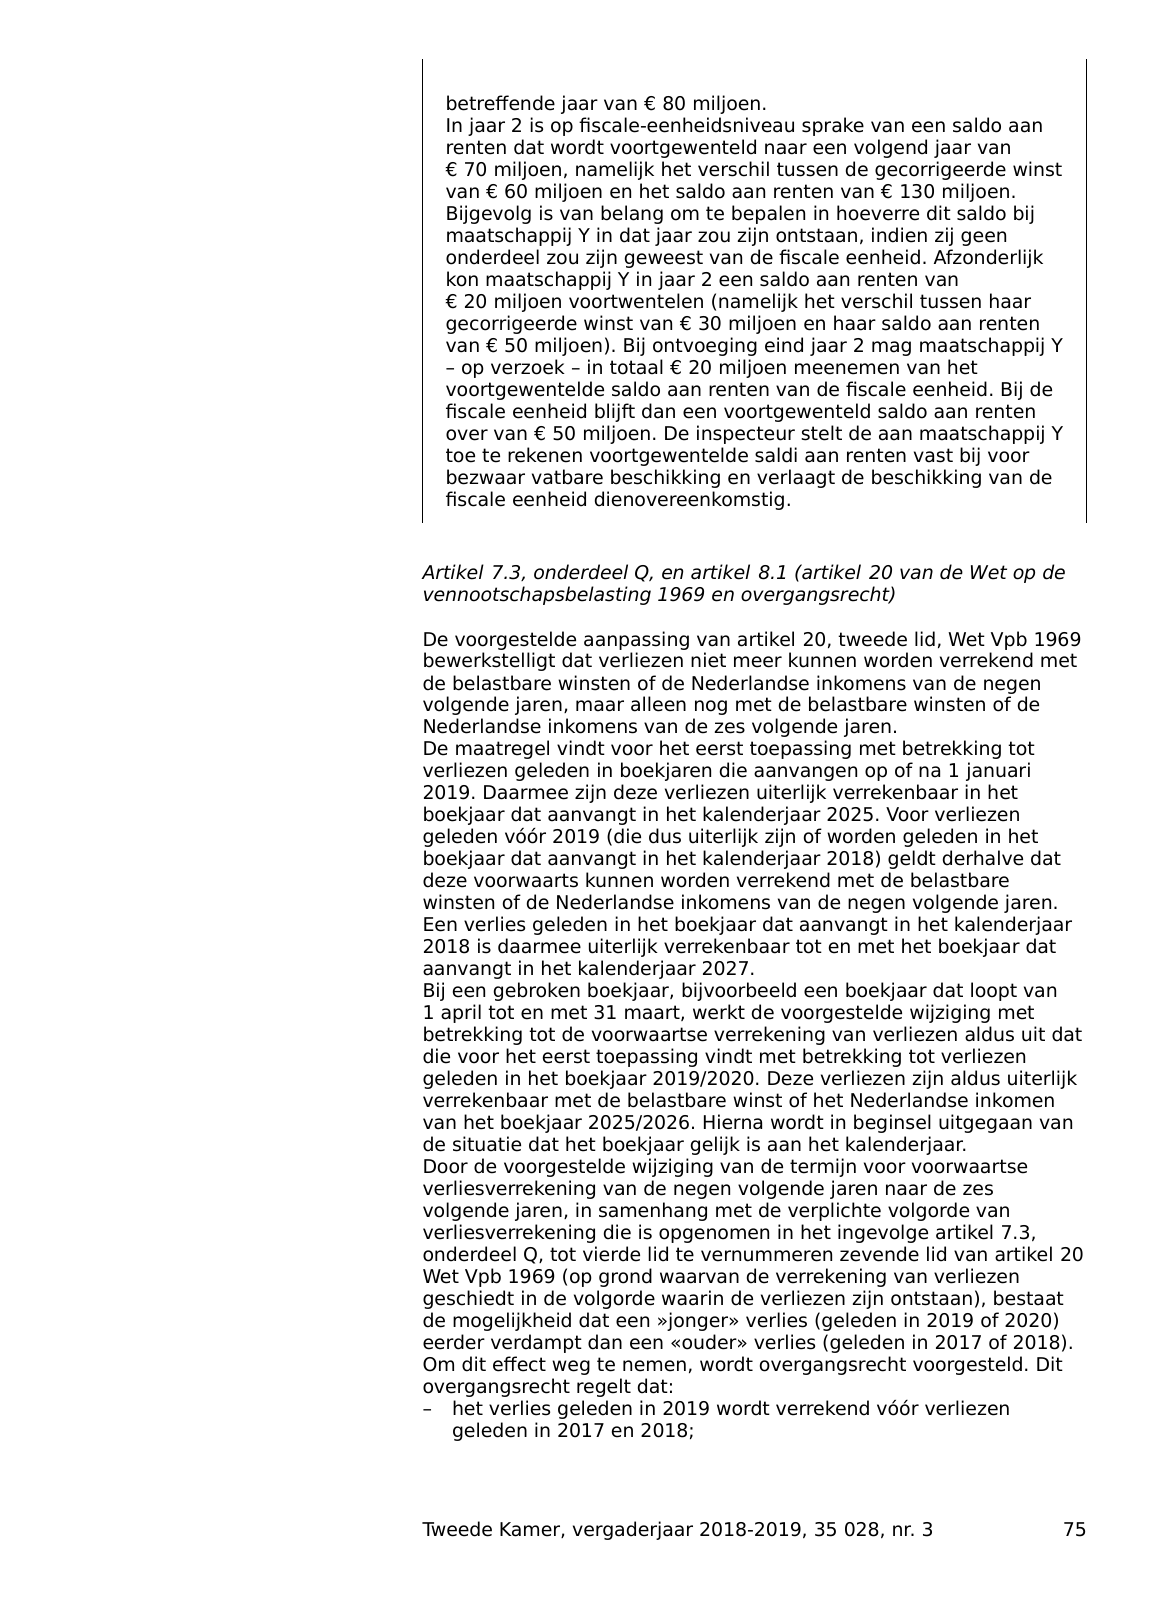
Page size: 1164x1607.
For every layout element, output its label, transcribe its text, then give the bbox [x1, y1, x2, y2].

subtitle Artikel 7.3, onderdeel Q, en artikel 8.1 (artikel 20 van de Wet op de vennootschapsbelasting 1969 en overgangsrecht) [422, 562, 1087, 606]
text De voorgestelde aanpassing van artikel 20, tweede lid, Wet Vpb 1969 bewerkstelligt dat verliezen niet meer kunnen worden verrekend met de belastbare winsten of de Nederlandse inkomens van de negen volgende jaren, maar alleen nog met de belastbare winsten of de Nederlandse inkomens van de zes volgende jaren. [422, 628, 1087, 738]
text Door de voorgestelde wijziging van de termijn voor voorwaartse verliesverrekening van de negen volgende jaren naar de zes volgende jaren, in samenhang met de verplichte volgorde van verliesverrekening die is opgenomen in het ingevolge artikel 7.3, onderdeel Q, tot vierde lid te vernummeren zevende lid van artikel 20 Wet Vpb 1969 (op grond waarvan de verrekening van verliezen geschiedt in de volgorde waarin de verliezen zijn ontstaan), bestaat de mogelijkheid dat een »jonger» verlies (geleden in 2019 of 2020) eerder verdampt dan een «ouder» verlies (geleden in 2017 of 2018). Om dit effect weg te nemen, wordt overgangsrecht voorgesteld. Dit overgangsrecht regelt dat: [422, 1156, 1087, 1398]
text De maatregel vindt voor het eerst toepassing met betrekking tot verliezen geleden in boekjaren die aanvangen op of na 1 januari 2019. Daarmee zijn deze verliezen uiterlijk verrekenbaar in het boekjaar dat aanvangt in het kalenderjaar 2025. Voor verliezen geleden vóór 2019 (die dus uiterlijk zijn of worden geleden in het boekjaar dat aanvangt in het kalenderjaar 2018) geldt derhalve dat deze voorwaarts kunnen worden verrekend met de belastbare winsten of de Nederlandse inkomens van de negen volgende jaren. Een verlies geleden in het boekjaar dat aanvangt in het kalenderjaar 2018 is daarmee uiterlijk verrekenbaar tot en met het boekjaar dat aanvangt in het kalenderjaar 2027. [422, 738, 1087, 980]
table_header betreffende jaar van € 80 miljoen. In jaar 2 is op fiscale-eenheidsniveau sprake van een saldo aan renten dat wordt voortgewenteld naar een volgend jaar van € 70 miljoen, namelijk het verschil tussen de gecorrigeerde winst van € 60 miljoen en het saldo aan renten van € 130 miljoen. Bijgevolg is van belang om te bepalen in hoeverre dit saldo bij maatschappij Y in dat jaar zou zijn ontstaan, indien zij geen onderdeel zou zijn geweest van de fiscale eenheid. Afzonderlijk kon maatschappij Y in jaar 2 een saldo aan renten van € 20 miljoen voortwentelen (namelijk het verschil tussen haar gecorrigeerde winst van € 30 miljoen en haar saldo aan renten van € 50 miljoen). Bij ontvoeging eind jaar 2 mag maatschappij Y – op verzoek – in totaal € 20 miljoen meenemen van het voortgewentelde saldo aan renten van de fiscale eenheid. Bij de fiscale eenheid blijft dan een voortgewenteld saldo aan renten over van € 50 miljoen. De inspecteur stelt de aan maatschappij Y toe te rekenen voortgewentelde saldi aan renten vast bij voor bezwaar vatbare beschikking en verlaagt de beschikking van de fiscale eenheid dienovereenkomstig. [423, 59, 1086, 522]
text Bij een gebroken boekjaar, bijvoorbeeld een boekjaar dat loopt van 1 april tot en met 31 maart, werkt de voorgestelde wijziging met betrekking tot de voorwaartse verrekening van verliezen aldus uit dat die voor het eerst toepassing vindt met betrekking tot verliezen geleden in het boekjaar 2019/2020. Deze verliezen zijn aldus uiterlijk verrekenbaar met de belastbare winst of het Nederlandse inkomen van het boekjaar 2025/2026. Hierna wordt in beginsel uitgegaan van de situatie dat het boekjaar gelijk is aan het kalenderjaar. [422, 980, 1087, 1156]
text – het verlies geleden in 2019 wordt verrekend vóór verliezen geleden in 2017 en 2018; [422, 1398, 1087, 1442]
